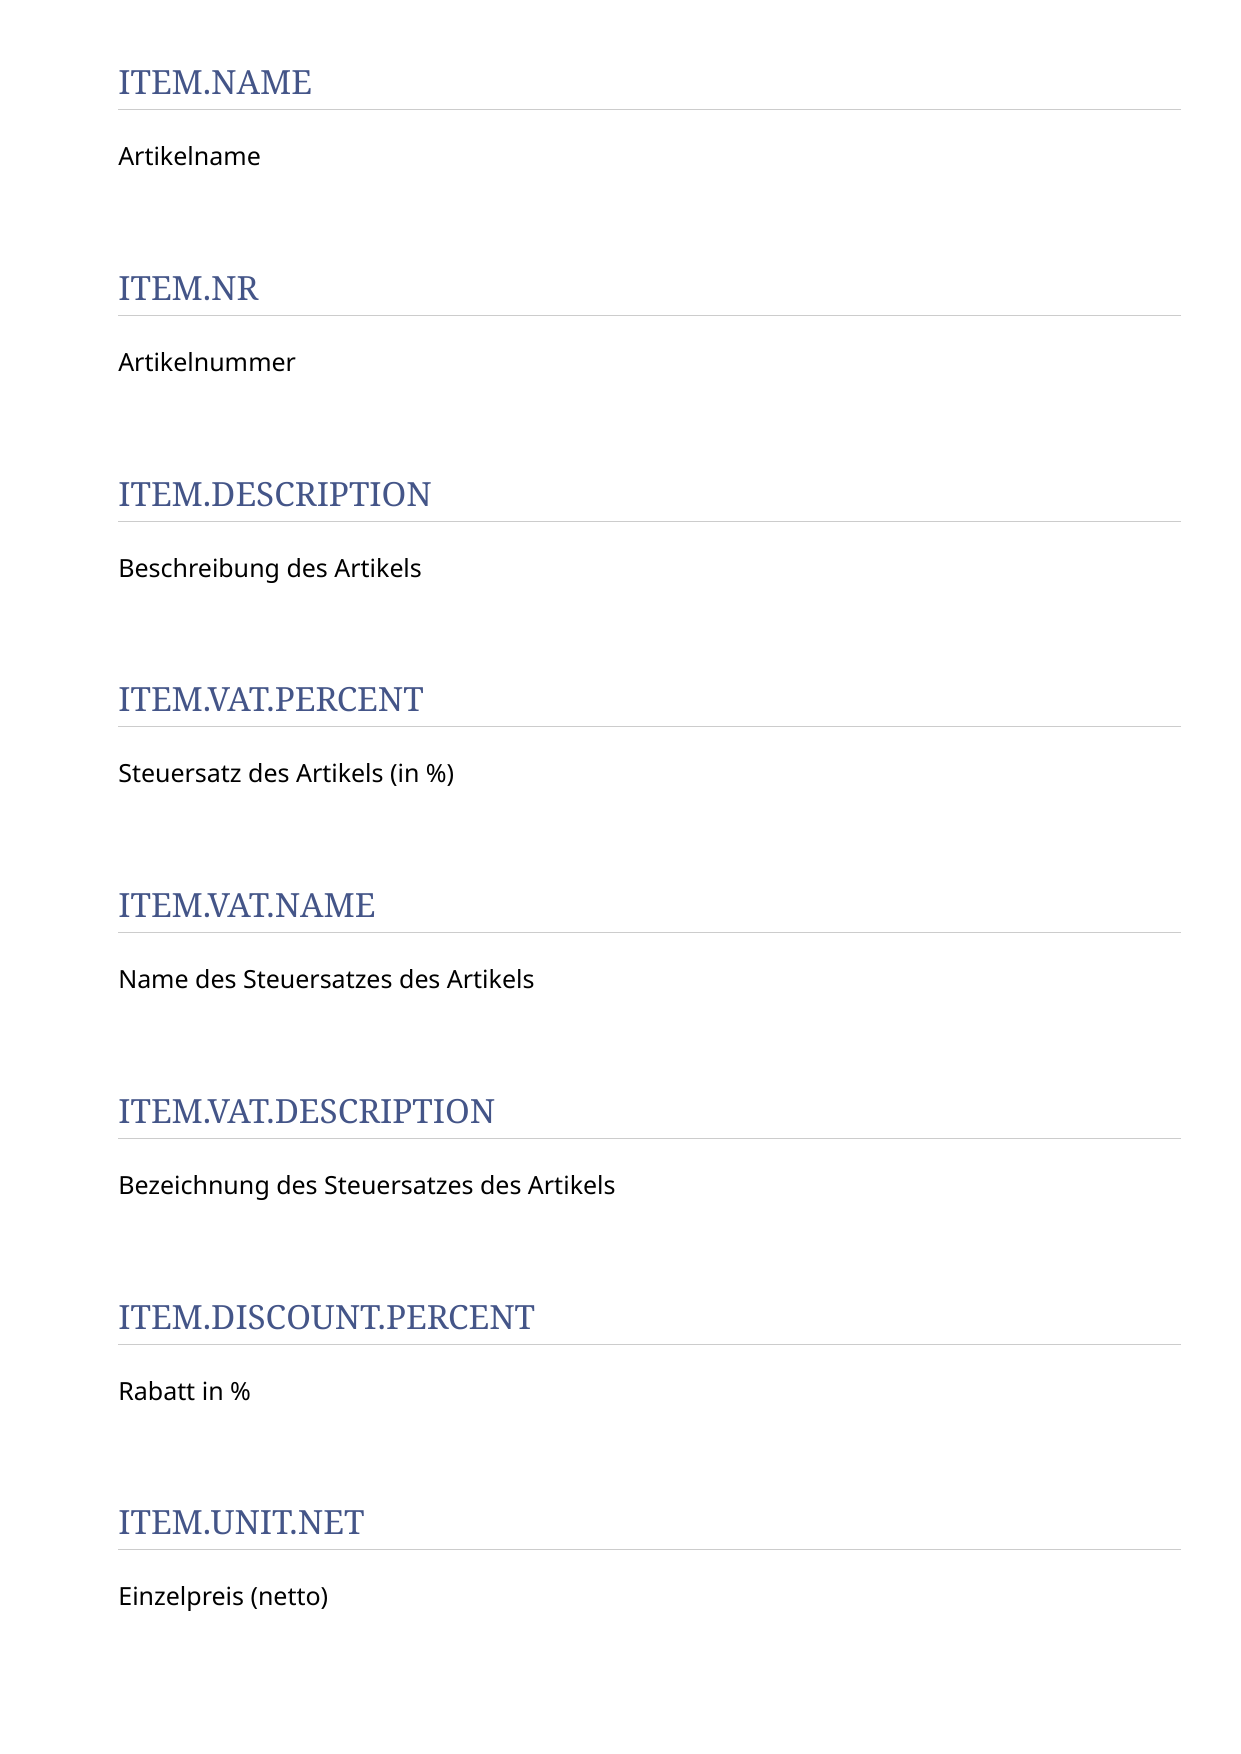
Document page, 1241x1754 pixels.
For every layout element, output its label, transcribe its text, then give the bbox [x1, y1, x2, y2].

text Einzelpreis (netto) [118, 1579, 1181, 1613]
text Artikelnummer [118, 344, 1181, 378]
subtitle ITEM.NAME [118, 59, 1181, 109]
text Rabatt in % [118, 1373, 1181, 1407]
subtitle ITEM.UNIT.NET [118, 1499, 1181, 1549]
subtitle ITEM.VAT.PERCENT [118, 676, 1181, 726]
subtitle ITEM.VAT.DESCRIPTION [118, 1088, 1181, 1138]
text Steuersatz des Artikels (in %) [118, 756, 1181, 790]
subtitle ITEM.NR [118, 265, 1181, 315]
text Beschreibung des Artikels [118, 550, 1181, 584]
text Bezeichnung des Steuersatzes des Artikels [118, 1167, 1181, 1201]
text Name des Steuersatzes des Artikels [118, 962, 1181, 996]
subtitle ITEM.DESCRIPTION [118, 471, 1181, 521]
subtitle ITEM.VAT.NAME [118, 882, 1181, 932]
text Artikelname [118, 139, 1181, 173]
subtitle ITEM.DISCOUNT.PERCENT [118, 1293, 1181, 1344]
